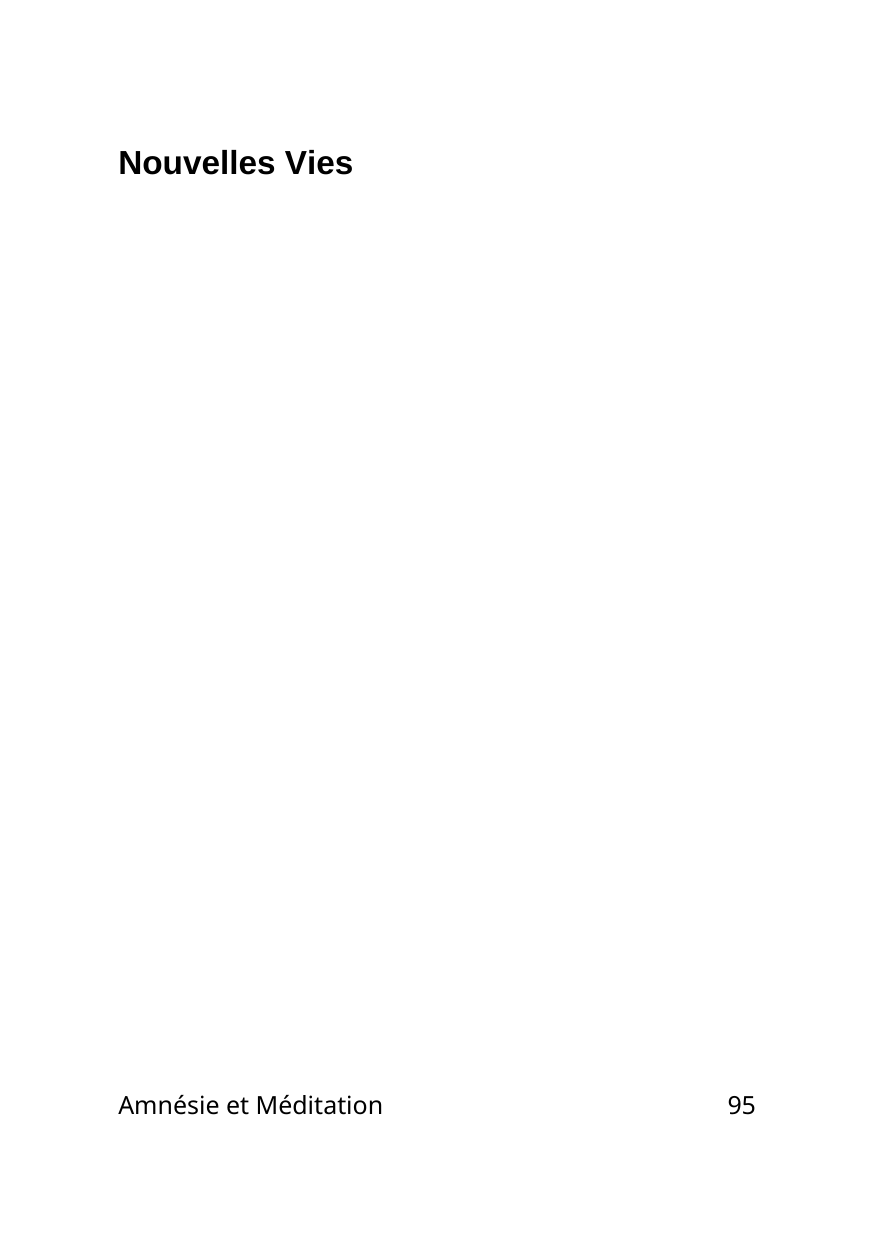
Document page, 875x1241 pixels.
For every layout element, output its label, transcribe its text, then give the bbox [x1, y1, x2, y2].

subtitle Nouvelles Vies [118, 143, 756, 182]
